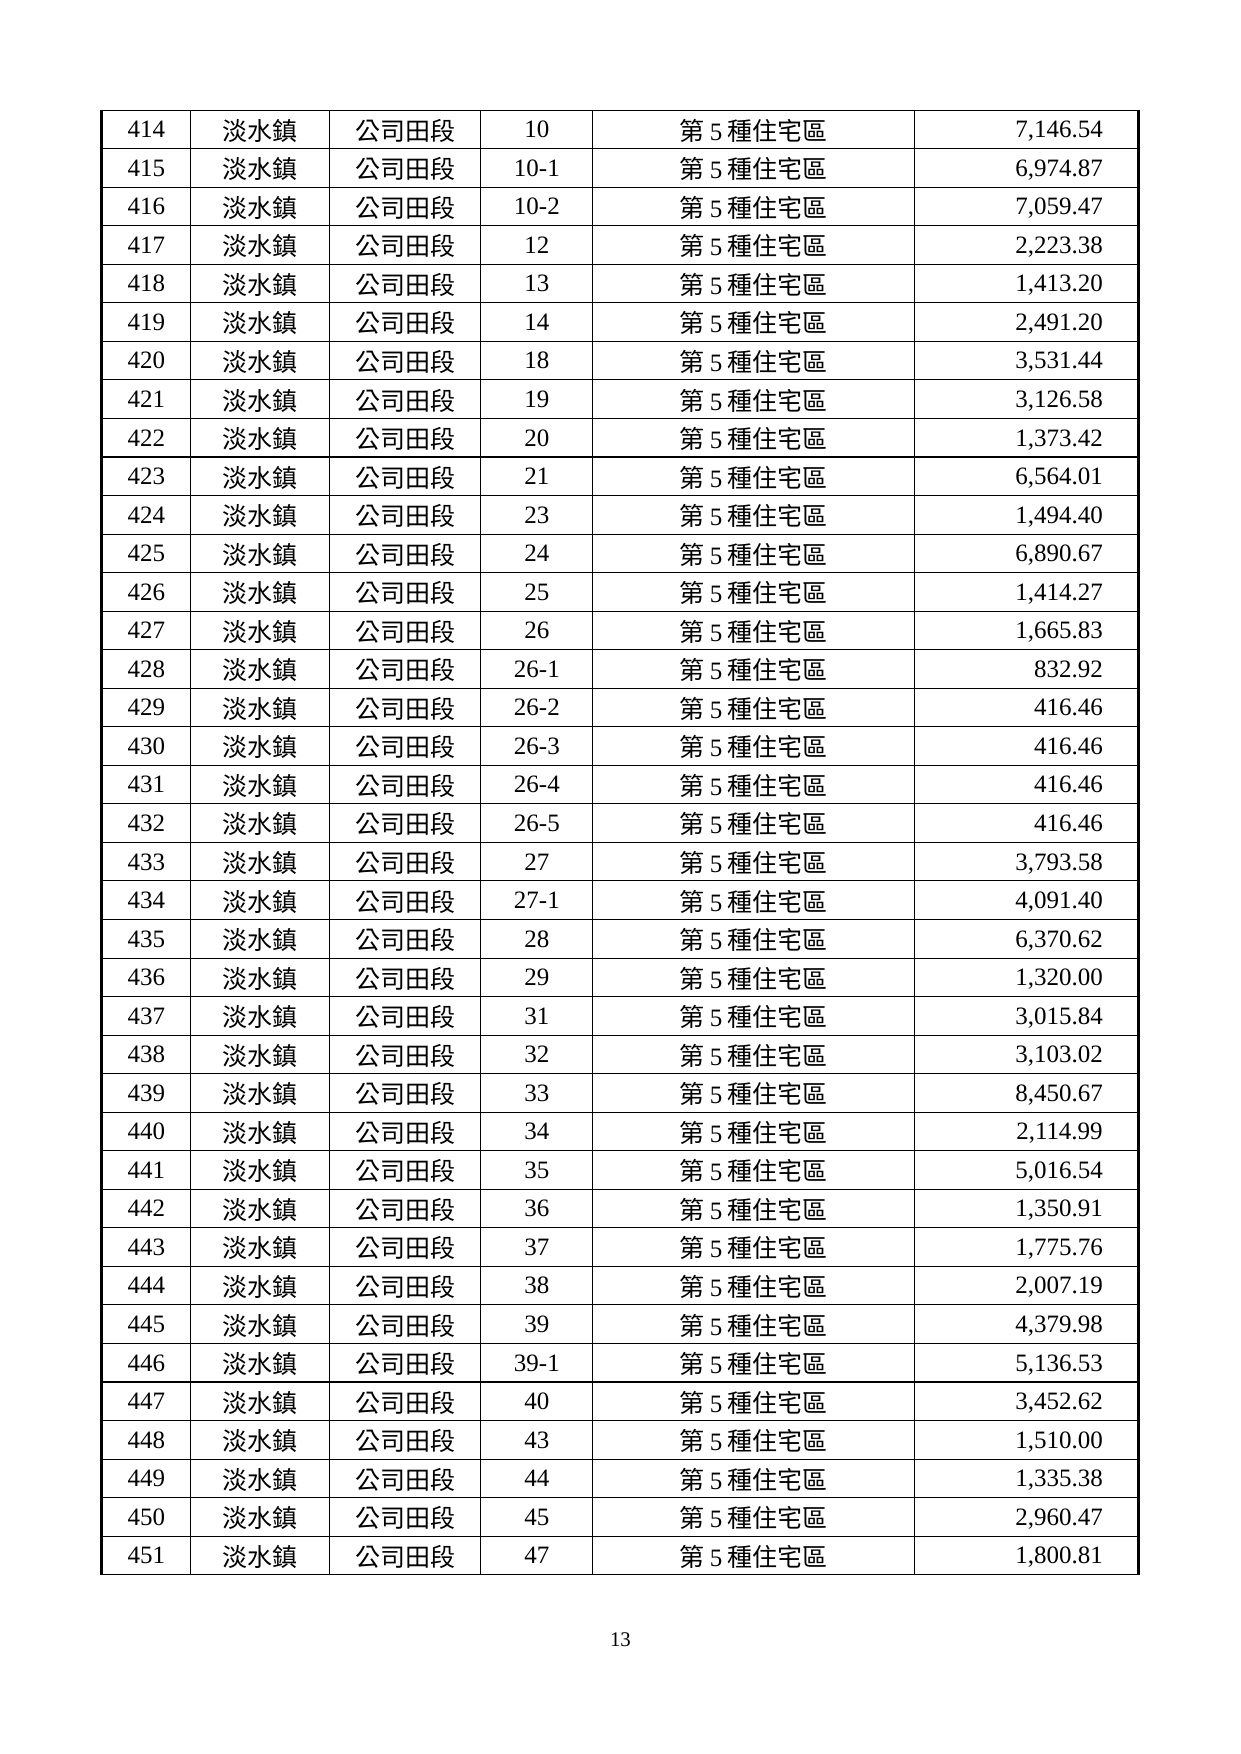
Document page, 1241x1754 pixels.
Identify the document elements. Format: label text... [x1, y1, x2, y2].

table_cell 公司田段 [330, 1074, 480, 1112]
table_cell 淡水鎮 [191, 265, 329, 302]
table_cell 3,126.58 [915, 380, 1137, 418]
table_cell 2,007.19 [915, 1267, 1137, 1304]
table_cell 公司田段 [330, 650, 480, 688]
table_cell 418 [103, 265, 190, 302]
table_cell 26-2 [481, 689, 592, 726]
table_cell 429 [103, 689, 190, 726]
table_cell 446 [103, 1344, 190, 1381]
table_cell 37 [481, 1228, 592, 1266]
table_cell 第5種住宅區 [593, 1498, 914, 1536]
table_cell 第5種住宅區 [593, 650, 914, 688]
table_cell 451 [103, 1537, 190, 1574]
table_cell 第5種住宅區 [593, 188, 914, 225]
table_cell 公司田段 [330, 111, 480, 148]
table_cell 1,373.42 [915, 419, 1137, 456]
table_cell 44 [481, 1460, 592, 1497]
table_cell 第5種住宅區 [593, 997, 914, 1034]
table_cell 第5種住宅區 [593, 1344, 914, 1381]
table_cell 第5種住宅區 [593, 881, 914, 919]
table_cell 6,890.67 [915, 535, 1137, 572]
table_cell 27 [481, 843, 592, 880]
table_cell 公司田段 [330, 881, 480, 919]
table_cell 淡水鎮 [191, 1074, 329, 1112]
table_cell 26-1 [481, 650, 592, 688]
table_cell 32 [481, 1036, 592, 1073]
table_cell 淡水鎮 [191, 881, 329, 919]
table_cell 443 [103, 1228, 190, 1266]
table_cell 1,414.27 [915, 573, 1137, 611]
table_cell 淡水鎮 [191, 959, 329, 996]
table_cell 公司田段 [330, 1498, 480, 1536]
table_cell 淡水鎮 [191, 766, 329, 803]
table_cell 淡水鎮 [191, 303, 329, 341]
table_cell 431 [103, 766, 190, 803]
table_cell 1,413.20 [915, 265, 1137, 302]
table_cell 31 [481, 997, 592, 1034]
table_cell 440 [103, 1113, 190, 1150]
table_cell 47 [481, 1537, 592, 1574]
table_cell 21 [481, 458, 592, 495]
table_cell 淡水鎮 [191, 1344, 329, 1381]
table_cell 第5種住宅區 [593, 843, 914, 880]
table_cell 18 [481, 342, 592, 379]
table_cell 公司田段 [330, 997, 480, 1034]
table_cell 淡水鎮 [191, 727, 329, 765]
table_cell 432 [103, 804, 190, 842]
table_cell 424 [103, 496, 190, 533]
table_cell 淡水鎮 [191, 1190, 329, 1227]
table_cell 公司田段 [330, 149, 480, 187]
table_cell 公司田段 [330, 1113, 480, 1150]
table_cell 公司田段 [330, 1344, 480, 1381]
table_cell 公司田段 [330, 496, 480, 533]
table_cell 第5種住宅區 [593, 111, 914, 148]
table_cell 淡水鎮 [191, 1113, 329, 1150]
table_cell 第5種住宅區 [593, 766, 914, 803]
table_cell 淡水鎮 [191, 188, 329, 225]
table_cell 第5種住宅區 [593, 265, 914, 302]
table_cell 第5種住宅區 [593, 1228, 914, 1266]
table_cell 39-1 [481, 1344, 592, 1381]
table_cell 淡水鎮 [191, 650, 329, 688]
table_cell 第5種住宅區 [593, 804, 914, 842]
table_cell 1,335.38 [915, 1460, 1137, 1497]
table_cell 832.92 [915, 650, 1137, 688]
table_cell 第5種住宅區 [593, 573, 914, 611]
table_cell 13 [481, 265, 592, 302]
table_cell 淡水鎮 [191, 1383, 329, 1420]
table_cell 第5種住宅區 [593, 303, 914, 341]
table_cell 414 [103, 111, 190, 148]
table_cell 34 [481, 1113, 592, 1150]
table_cell 422 [103, 419, 190, 456]
table_cell 第5種住宅區 [593, 535, 914, 572]
table_cell 2,960.47 [915, 1498, 1137, 1536]
table_cell 10 [481, 111, 592, 148]
table_cell 公司田段 [330, 1537, 480, 1574]
table_cell 444 [103, 1267, 190, 1304]
table_cell 淡水鎮 [191, 689, 329, 726]
table_cell 淡水鎮 [191, 1460, 329, 1497]
table_cell 第5種住宅區 [593, 920, 914, 957]
table_cell 7,146.54 [915, 111, 1137, 148]
table_cell 24 [481, 535, 592, 572]
table_cell 12 [481, 226, 592, 264]
table_cell 415 [103, 149, 190, 187]
table_cell 2,223.38 [915, 226, 1137, 264]
table_cell 1,800.81 [915, 1537, 1137, 1574]
table_cell 3,531.44 [915, 342, 1137, 379]
table_cell 公司田段 [330, 1421, 480, 1458]
table_cell 425 [103, 535, 190, 572]
table_cell 14 [481, 303, 592, 341]
table_cell 公司田段 [330, 188, 480, 225]
table_cell 第5種住宅區 [593, 380, 914, 418]
table_cell 第5種住宅區 [593, 1113, 914, 1150]
table_cell 448 [103, 1421, 190, 1458]
table_cell 416.46 [915, 766, 1137, 803]
table_cell 公司田段 [330, 380, 480, 418]
table_cell 公司田段 [330, 1460, 480, 1497]
table_cell 第5種住宅區 [593, 1383, 914, 1420]
table_cell 1,510.00 [915, 1421, 1137, 1458]
table_cell 1,665.83 [915, 612, 1137, 649]
table_cell 淡水鎮 [191, 149, 329, 187]
table_cell 2,491.20 [915, 303, 1137, 341]
table_cell 第5種住宅區 [593, 342, 914, 379]
table_cell 428 [103, 650, 190, 688]
table_cell 公司田段 [330, 766, 480, 803]
table_cell 1,350.91 [915, 1190, 1137, 1227]
table_cell 447 [103, 1383, 190, 1420]
table_cell 23 [481, 496, 592, 533]
table_cell 公司田段 [330, 727, 480, 765]
table_cell 公司田段 [330, 612, 480, 649]
table_cell 419 [103, 303, 190, 341]
table_cell 420 [103, 342, 190, 379]
table_cell 第5種住宅區 [593, 1537, 914, 1574]
table_cell 6,974.87 [915, 149, 1137, 187]
table_cell 公司田段 [330, 303, 480, 341]
table_cell 公司田段 [330, 1036, 480, 1073]
table_cell 淡水鎮 [191, 342, 329, 379]
table_cell 36 [481, 1190, 592, 1227]
table_cell 淡水鎮 [191, 1537, 329, 1574]
table_cell 26-5 [481, 804, 592, 842]
table_cell 10-1 [481, 149, 592, 187]
table_cell 4,091.40 [915, 881, 1137, 919]
table_cell 第5種住宅區 [593, 1305, 914, 1343]
table_cell 公司田段 [330, 689, 480, 726]
table_cell 第5種住宅區 [593, 226, 914, 264]
table_cell 421 [103, 380, 190, 418]
table_cell 1,494.40 [915, 496, 1137, 533]
table_cell 淡水鎮 [191, 612, 329, 649]
table_cell 445 [103, 1305, 190, 1343]
table_cell 20 [481, 419, 592, 456]
table_cell 第5種住宅區 [593, 727, 914, 765]
table_cell 公司田段 [330, 419, 480, 456]
table_cell 3,015.84 [915, 997, 1137, 1034]
table_cell 公司田段 [330, 1383, 480, 1420]
table_cell 8,450.67 [915, 1074, 1137, 1112]
table_cell 430 [103, 727, 190, 765]
table_cell 第5種住宅區 [593, 1151, 914, 1189]
table_cell 439 [103, 1074, 190, 1112]
table_cell 第5種住宅區 [593, 1460, 914, 1497]
table_cell 1,775.76 [915, 1228, 1137, 1266]
table_cell 35 [481, 1151, 592, 1189]
table_cell 3,103.02 [915, 1036, 1137, 1073]
table_cell 公司田段 [330, 1305, 480, 1343]
table_cell 3,452.62 [915, 1383, 1137, 1420]
table_cell 39 [481, 1305, 592, 1343]
table_cell 45 [481, 1498, 592, 1536]
table_cell 5,136.53 [915, 1344, 1137, 1381]
table_cell 第5種住宅區 [593, 1267, 914, 1304]
table_cell 450 [103, 1498, 190, 1536]
table_cell 公司田段 [330, 804, 480, 842]
table_cell 公司田段 [330, 535, 480, 572]
table_cell 淡水鎮 [191, 1498, 329, 1536]
table_cell 公司田段 [330, 265, 480, 302]
table_cell 426 [103, 573, 190, 611]
table_cell 第5種住宅區 [593, 1074, 914, 1112]
table_cell 417 [103, 226, 190, 264]
table_cell 25 [481, 573, 592, 611]
table_cell 公司田段 [330, 920, 480, 957]
table_cell 449 [103, 1460, 190, 1497]
table_cell 第5種住宅區 [593, 689, 914, 726]
table_cell 淡水鎮 [191, 920, 329, 957]
table_cell 436 [103, 959, 190, 996]
table_cell 5,016.54 [915, 1151, 1137, 1189]
table_cell 4,379.98 [915, 1305, 1137, 1343]
table_cell 6,370.62 [915, 920, 1137, 957]
table_cell 435 [103, 920, 190, 957]
table_cell 26-4 [481, 766, 592, 803]
table_cell 3,793.58 [915, 843, 1137, 880]
table_cell 442 [103, 1190, 190, 1227]
table_cell 淡水鎮 [191, 1151, 329, 1189]
table_cell 公司田段 [330, 226, 480, 264]
table_cell 公司田段 [330, 1151, 480, 1189]
table_cell 淡水鎮 [191, 496, 329, 533]
table_cell 33 [481, 1074, 592, 1112]
table_cell 公司田段 [330, 959, 480, 996]
table_cell 26 [481, 612, 592, 649]
table_cell 淡水鎮 [191, 1036, 329, 1073]
table_cell 第5種住宅區 [593, 1036, 914, 1073]
table_cell 公司田段 [330, 1267, 480, 1304]
table_cell 淡水鎮 [191, 111, 329, 148]
table_cell 第5種住宅區 [593, 496, 914, 533]
table_cell 40 [481, 1383, 592, 1420]
table_cell 438 [103, 1036, 190, 1073]
table_cell 公司田段 [330, 843, 480, 880]
table_cell 416.46 [915, 689, 1137, 726]
table_cell 公司田段 [330, 573, 480, 611]
table_cell 28 [481, 920, 592, 957]
table_cell 416.46 [915, 804, 1137, 842]
table_cell 淡水鎮 [191, 573, 329, 611]
table_cell 26-3 [481, 727, 592, 765]
table_cell 淡水鎮 [191, 226, 329, 264]
table_cell 第5種住宅區 [593, 419, 914, 456]
table_cell 29 [481, 959, 592, 996]
table_cell 441 [103, 1151, 190, 1189]
table_cell 第5種住宅區 [593, 1421, 914, 1458]
table_cell 427 [103, 612, 190, 649]
table_cell 433 [103, 843, 190, 880]
table_cell 淡水鎮 [191, 1228, 329, 1266]
table_cell 416 [103, 188, 190, 225]
table_cell 第5種住宅區 [593, 1190, 914, 1227]
table_cell 淡水鎮 [191, 843, 329, 880]
table_cell 437 [103, 997, 190, 1034]
table_cell 淡水鎮 [191, 1421, 329, 1458]
table_cell 6,564.01 [915, 458, 1137, 495]
table_cell 第5種住宅區 [593, 458, 914, 495]
table_cell 淡水鎮 [191, 1305, 329, 1343]
table_cell 公司田段 [330, 1190, 480, 1227]
table_cell 10-2 [481, 188, 592, 225]
table_cell 公司田段 [330, 1228, 480, 1266]
table_cell 434 [103, 881, 190, 919]
table_cell 423 [103, 458, 190, 495]
table_cell 淡水鎮 [191, 380, 329, 418]
table_cell 19 [481, 380, 592, 418]
table_cell 416.46 [915, 727, 1137, 765]
table_cell 淡水鎮 [191, 535, 329, 572]
table_cell 7,059.47 [915, 188, 1137, 225]
table_cell 1,320.00 [915, 959, 1137, 996]
table_cell 第5種住宅區 [593, 959, 914, 996]
table_cell 淡水鎮 [191, 997, 329, 1034]
table_cell 2,114.99 [915, 1113, 1137, 1150]
table_cell 第5種住宅區 [593, 149, 914, 187]
table_cell 淡水鎮 [191, 458, 329, 495]
table_cell 第5種住宅區 [593, 612, 914, 649]
table_cell 38 [481, 1267, 592, 1304]
table_cell 43 [481, 1421, 592, 1458]
table_cell 淡水鎮 [191, 1267, 329, 1304]
table_cell 27-1 [481, 881, 592, 919]
table_cell 公司田段 [330, 458, 480, 495]
table_cell 公司田段 [330, 342, 480, 379]
table_cell 淡水鎮 [191, 804, 329, 842]
table_cell 淡水鎮 [191, 419, 329, 456]
